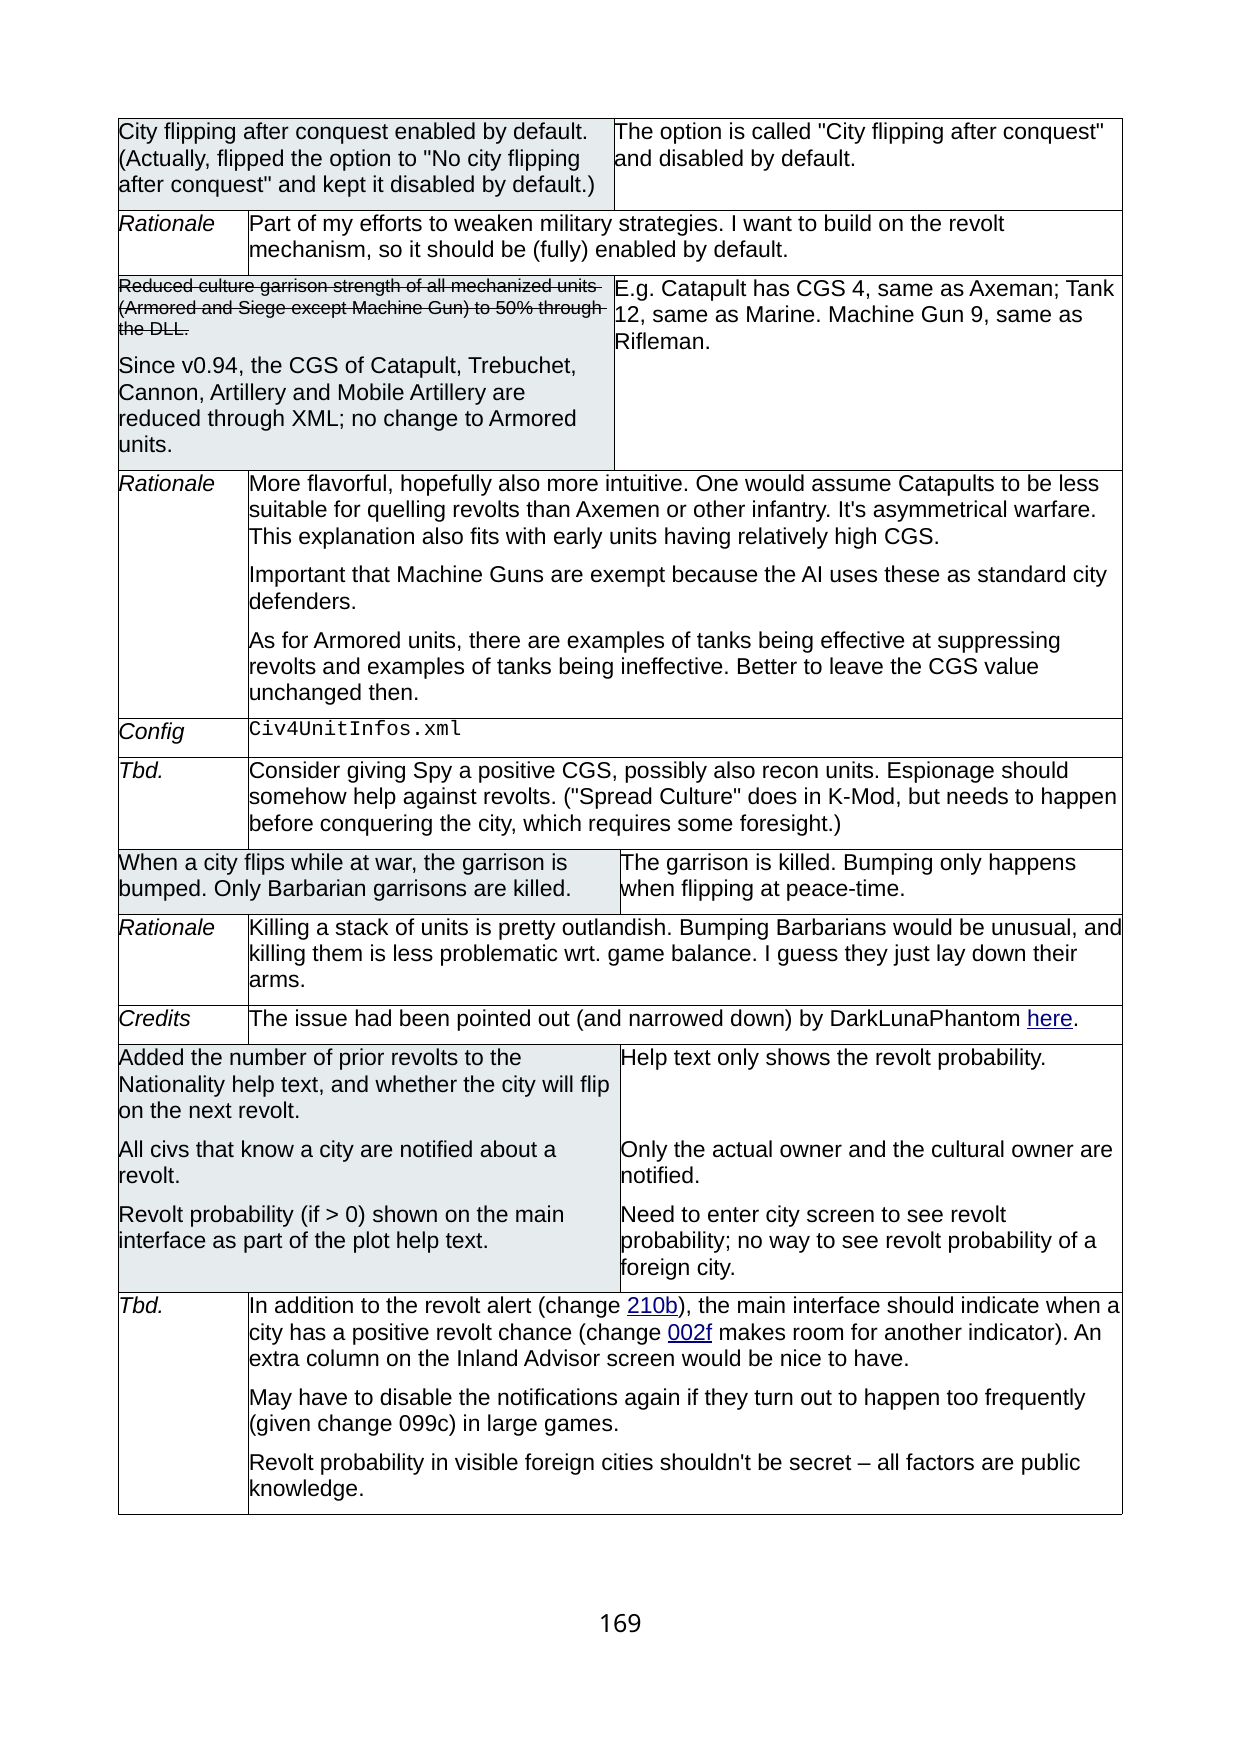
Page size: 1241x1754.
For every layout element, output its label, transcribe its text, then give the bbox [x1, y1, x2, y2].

table_cell More flavorful, hopefully also more intuitive. One would assume Catapults to be less suitable for quelling revolts than Axemen or other infantry. It's asymmetrical warfare. This explanation also fits with early units having relatively high CGS. Important that Machine Guns are exempt because the AI uses these as standard city defenders. As for Armored units, there are examples of tanks being effective at suppressing revolts and examples of tanks being ineffective. Better to leave the CGS value unchanged then. [249, 471, 1122, 718]
table_cell Reduced culture garrison strength of all mechanized units (Armored and Siege except Machine Gun) to 50% through the DLL. Since v0.94, the CGS of Catapult, Trebuchet, Cannon, Artillery and Mobile Artillery are reduced through XML; no change to Armored units. [119, 276, 614, 470]
table_cell Tbd. [119, 1293, 248, 1514]
table_cell Consider giving Spy a positive CGS, possibly also recon units. Espionage should somehow help against revolts. ("Spread Culture" does in K-Mod, but needs to happen before conquering the city, which requires some foresight.) [249, 758, 1122, 848]
table_cell Tbd. [119, 758, 248, 848]
table_cell Rationale [119, 915, 248, 1005]
table_cell Rationale [119, 211, 248, 275]
table_cell The issue had been pointed out (and narrowed down) by DarkLunaPhantom here. [249, 1006, 1122, 1044]
table_cell Civ4UnitInfos.xml [249, 719, 1122, 757]
table_cell Credits [119, 1006, 248, 1044]
table_cell Rationale [119, 471, 248, 718]
table_cell When a city flips while at war, the garrison is bumped. Only Barbarian garrisons are killed. [119, 850, 620, 914]
table_cell Help text only shows the revolt probability. Only the actual owner and the cultural owner are notified. Need to enter city screen to see revolt probability; no way to see revolt probability of a foreign city. [621, 1045, 1122, 1292]
table_cell E.g. Catapult has CGS 4, same as Axeman; Tank 12, same as Marine. Machine Gun 9, same as Rifleman. [615, 276, 1122, 470]
table_cell In addition to the revolt alert (change 210b), the main interface should indicate when a city has a positive revolt chance (change 002f makes room for another indicator). An extra column on the Inland Advisor screen would be nice to have. May have to disable the notifications again if they turn out to happen too frequently (given change 099c) in large games. Revolt probability in visible foreign cities shouldn't be secret – all factors are public knowledge. [249, 1293, 1122, 1514]
table_cell Config [119, 719, 248, 757]
table_cell The option is called "City flipping after conquest" and disabled by default. [615, 119, 1122, 210]
table_cell Part of my efforts to weaken military strategies. I want to build on the revolt mechanism, so it should be (fully) enabled by default. [249, 211, 1122, 275]
table_cell Added the number of prior revolts to the Nationality help text, and whether the city will flip on the next revolt. All civs that know a city are notified about a revolt. Revolt probability (if > 0) shown on the main interface as part of the plot help text. [119, 1045, 620, 1292]
table_cell City flipping after conquest enabled by default. (Actually, flipped the option to "No city flipping after conquest" and kept it disabled by default.) [119, 119, 614, 210]
table_cell Killing a stack of units is pretty outlandish. Bumping Barbarians would be unusual, and killing them is less problematic wrt. game balance. I guess they just lay down their arms. [249, 915, 1122, 1005]
table_cell The garrison is killed. Bumping only happens when flipping at peace-time. [621, 850, 1122, 914]
